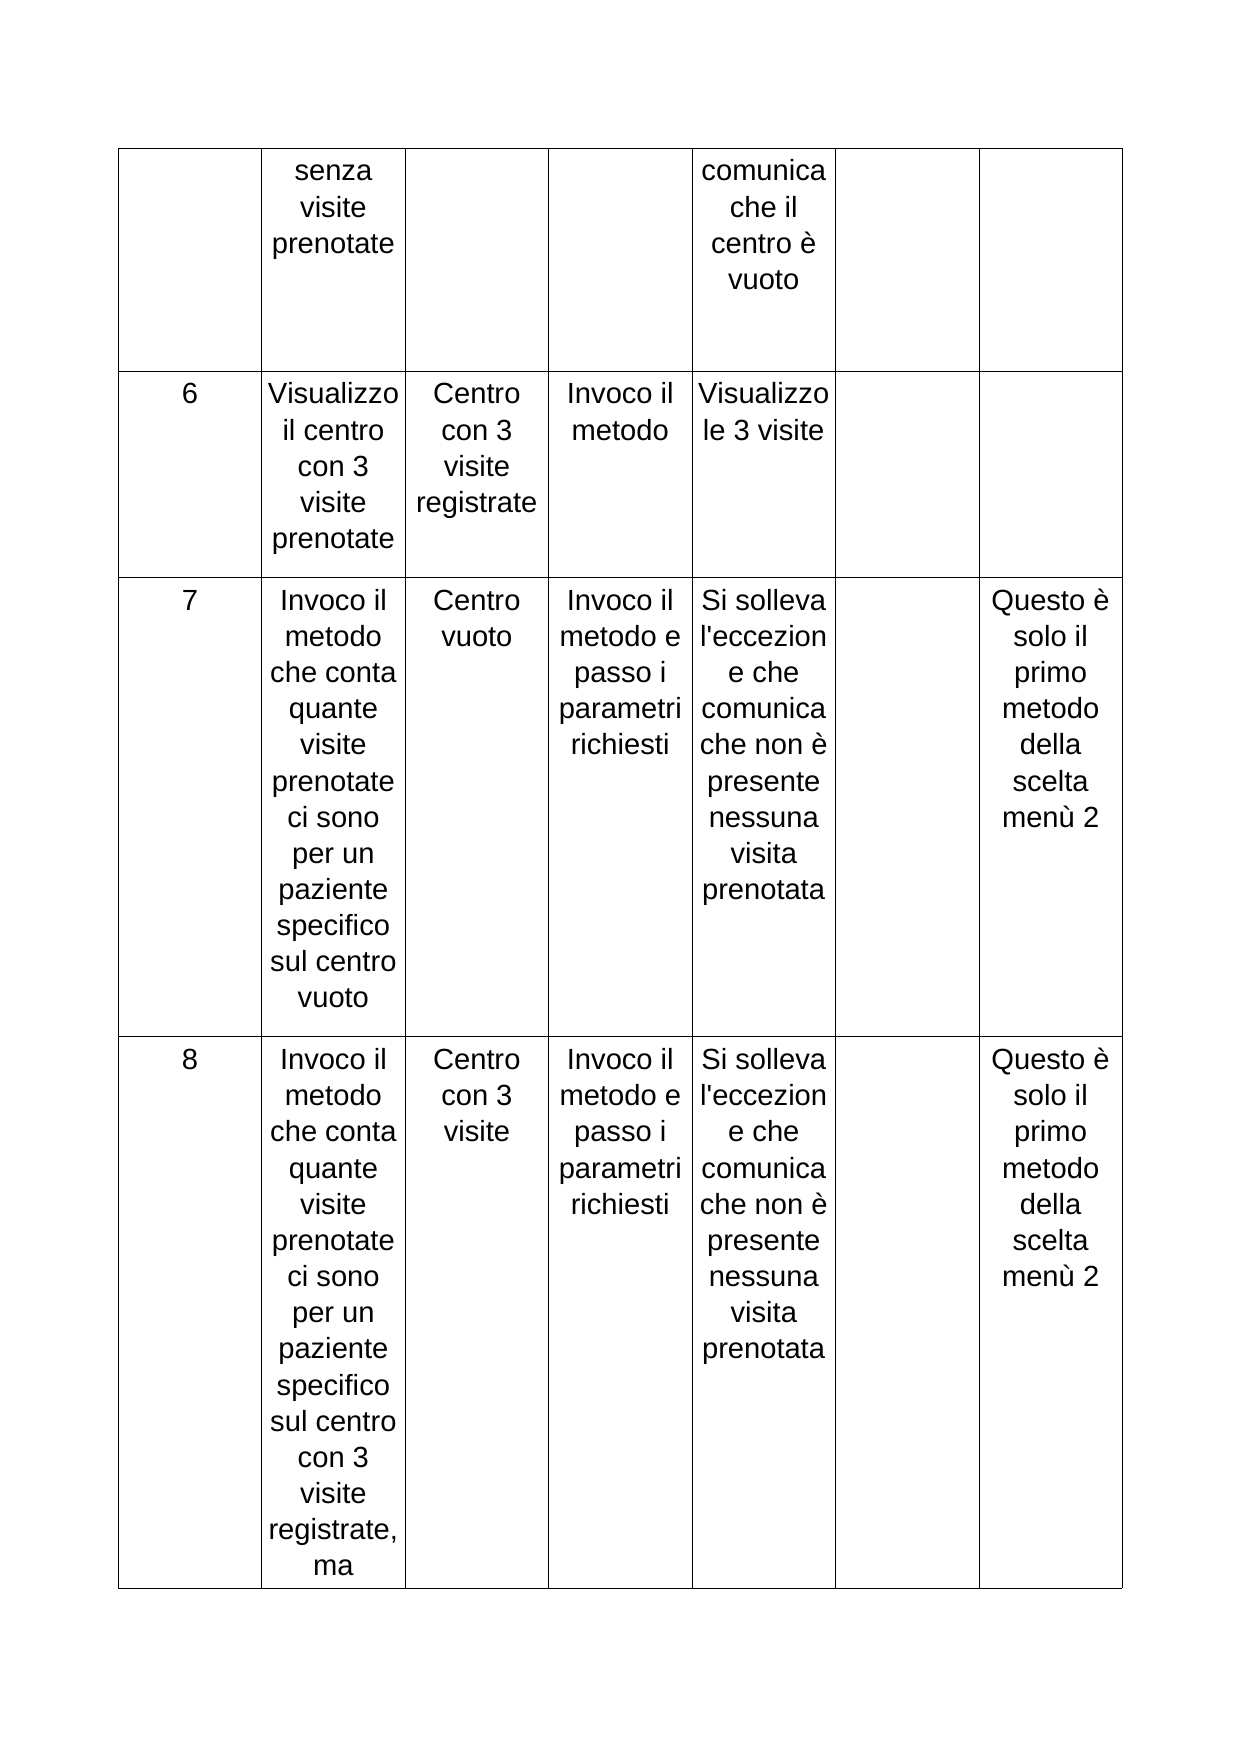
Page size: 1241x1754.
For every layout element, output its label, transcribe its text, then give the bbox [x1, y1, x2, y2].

table_cell Invoco il metodo e passo i parametri richiesti [549, 1037, 692, 1587]
table_cell 7 [119, 578, 261, 1036]
table_cell Si solleva l'eccezione che comunica che non è presente nessuna visita prenotata [693, 578, 835, 1036]
table_cell Invoco il metodo e passo i parametri richiesti [549, 578, 692, 1036]
table_cell Si solleva l'eccezione che comunica che non è presente nessuna visita prenotata [693, 1037, 835, 1587]
table_cell [836, 1037, 979, 1587]
table_cell 6 [119, 372, 261, 577]
table_cell [406, 149, 548, 371]
table_cell [836, 149, 979, 371]
table_cell [836, 372, 979, 577]
table_cell Invoco il metodo che conta quante visite prenotate ci sono per un paziente specifico sul centro con 3 visite registrate, ma [262, 1037, 405, 1587]
table_cell [119, 149, 261, 371]
table_cell Visualizzo le 3 visite [693, 372, 835, 577]
table_cell comunica che il centro è vuoto [693, 149, 835, 371]
table_cell Centro vuoto [406, 578, 548, 1036]
table_cell Invoco il metodo che conta quante visite prenotate ci sono per un paziente specifico sul centro vuoto [262, 578, 405, 1036]
table_cell [980, 149, 1122, 371]
table_cell senza visite prenotate [262, 149, 405, 371]
table_cell [980, 372, 1122, 577]
table_cell Questo è solo il primo metodo della scelta menù 2 [980, 578, 1122, 1036]
table_cell [836, 578, 979, 1036]
table_cell Centro con 3 visite [406, 1037, 548, 1587]
table_cell Centro con 3 visite registrate [406, 372, 548, 577]
table_cell 8 [119, 1037, 261, 1587]
table_cell Invoco il metodo [549, 372, 692, 577]
table_cell Questo è solo il primo metodo della scelta menù 2 [980, 1037, 1122, 1587]
table_cell Visualizzo il centro con 3 visite prenotate [262, 372, 405, 577]
table_cell [549, 149, 692, 371]
